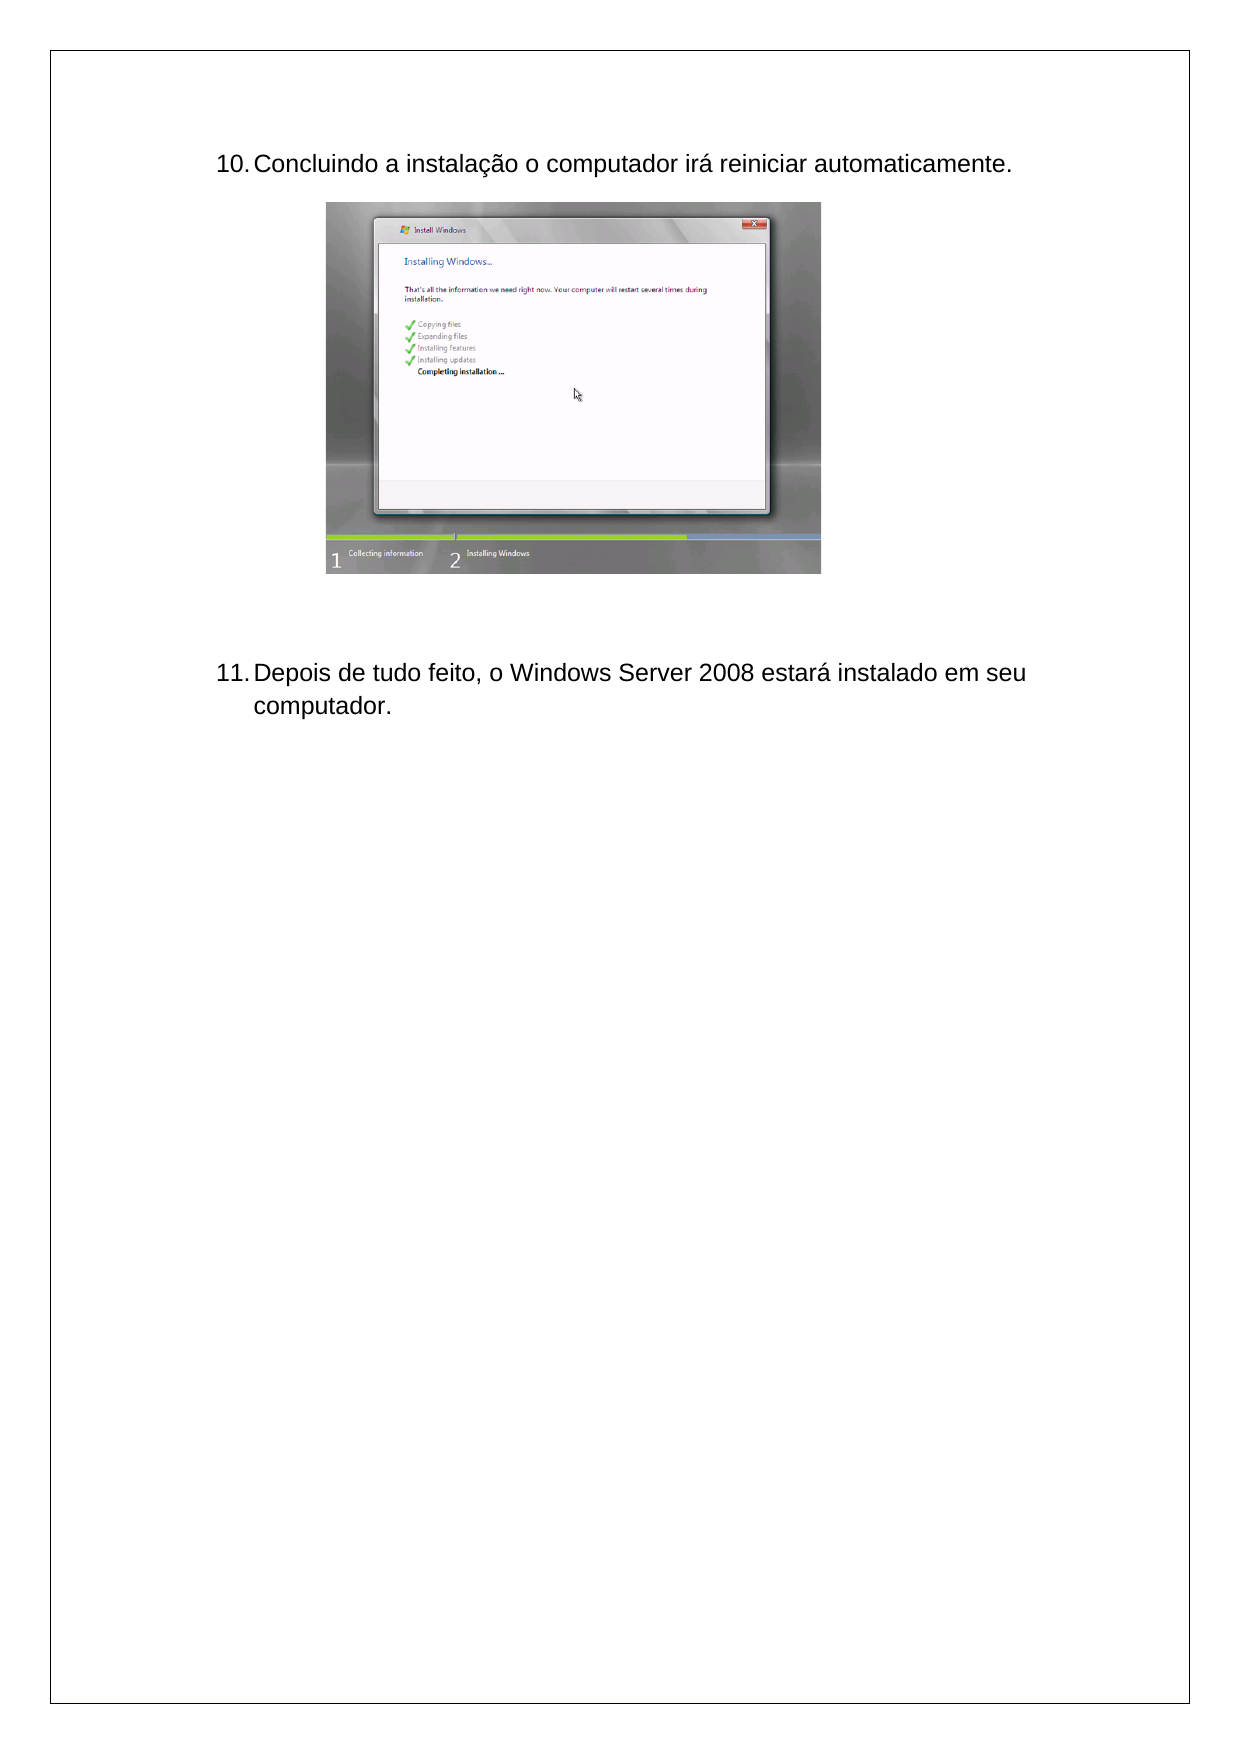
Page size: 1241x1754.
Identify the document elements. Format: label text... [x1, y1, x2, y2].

list Depois de tudo feito, o Windows Server 2008 estará instalado em seu computador. [216, 658, 1062, 720]
picture [325, 202, 822, 574]
list Concluindo a instalação o computador irá reiniciar automaticamente. [216, 149, 1062, 177]
